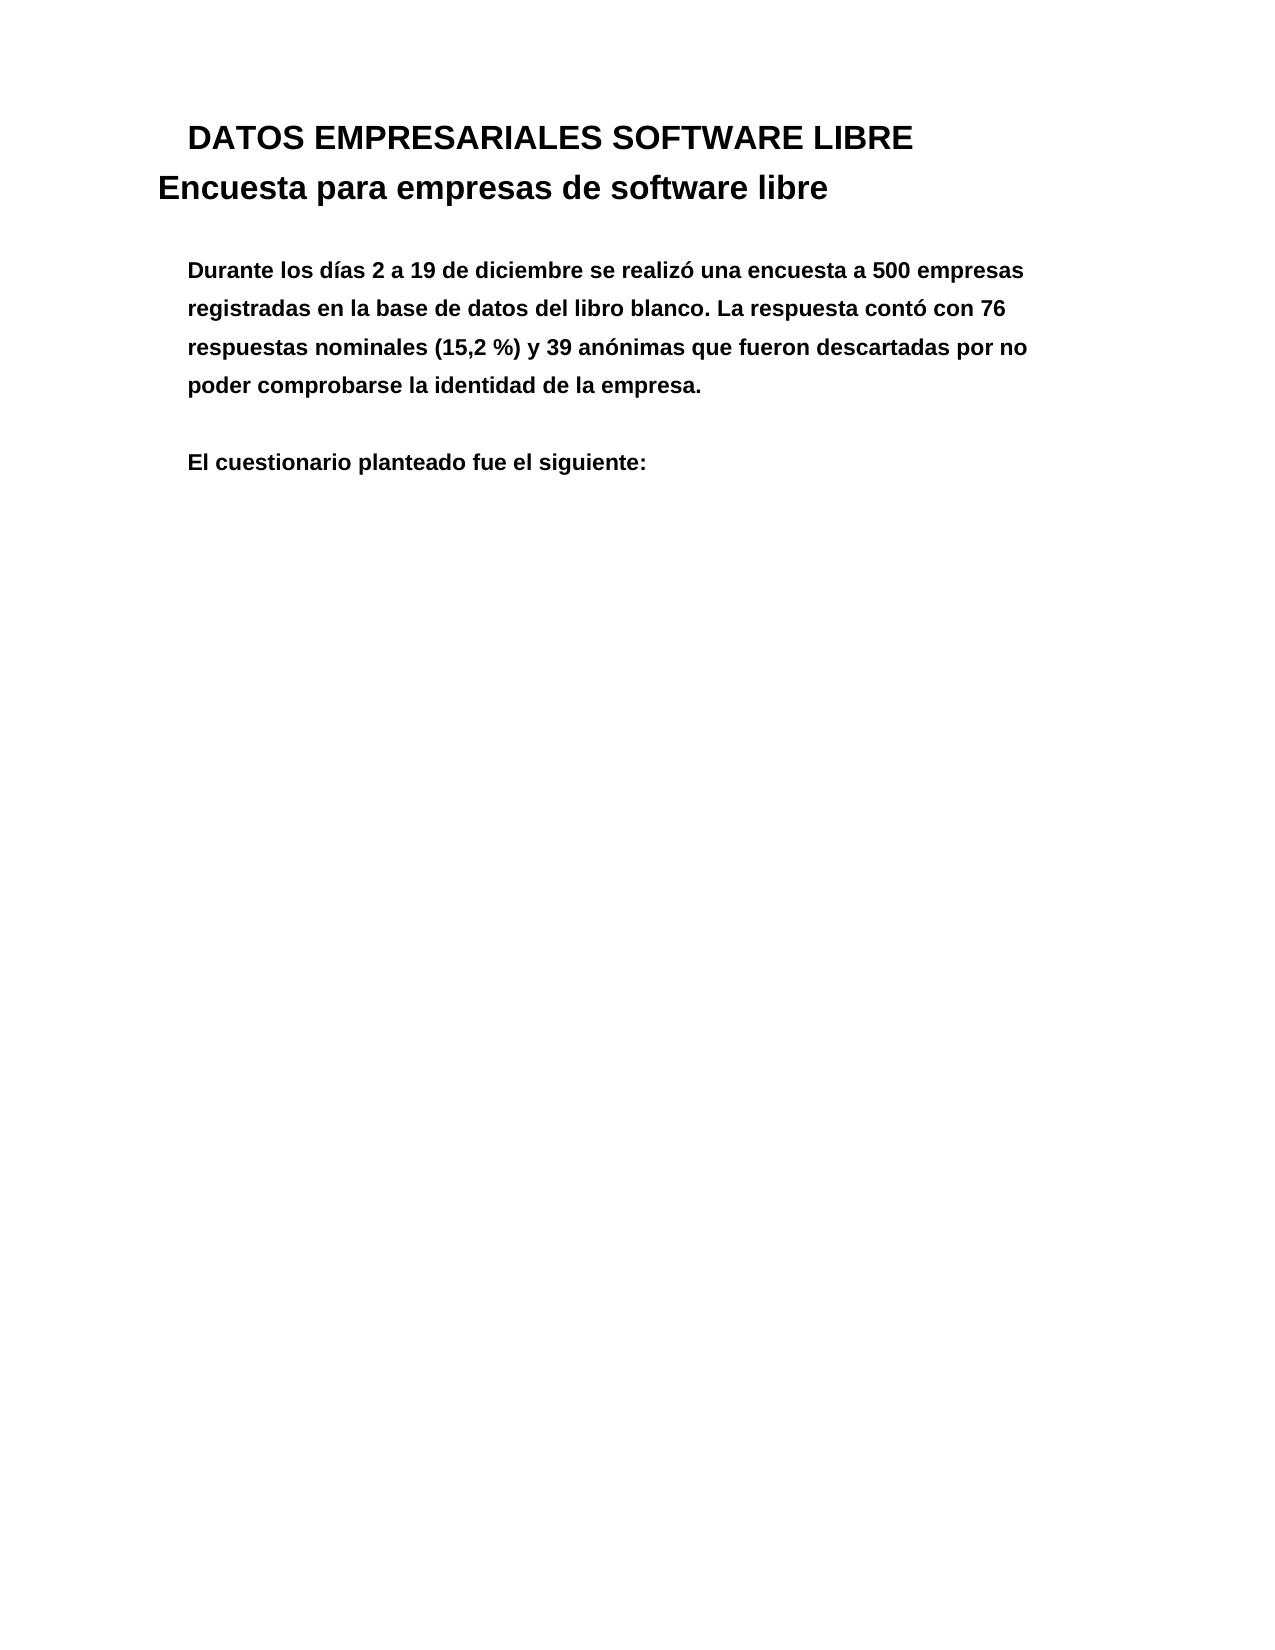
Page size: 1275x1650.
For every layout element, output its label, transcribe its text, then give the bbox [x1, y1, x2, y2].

text El cuestionario planteado fue el siguiente: [187, 449, 1088, 475]
text Durante los días 2 a 19 de diciembre se realizó una encuesta a 500 empresas registradas en la base de datos del libro blanco. La respuesta contó con 76 respuestas nominales (15,2 %) y 39 anónimas que fueron descartadas por no poder comprobarse la identidad de la empresa. [187, 257, 1088, 398]
subtitle DATOS EMPRESARIALES SOFTWARE LIBRE [187, 119, 1088, 156]
subtitle Encuesta para empresas de software libre [158, 169, 1088, 206]
